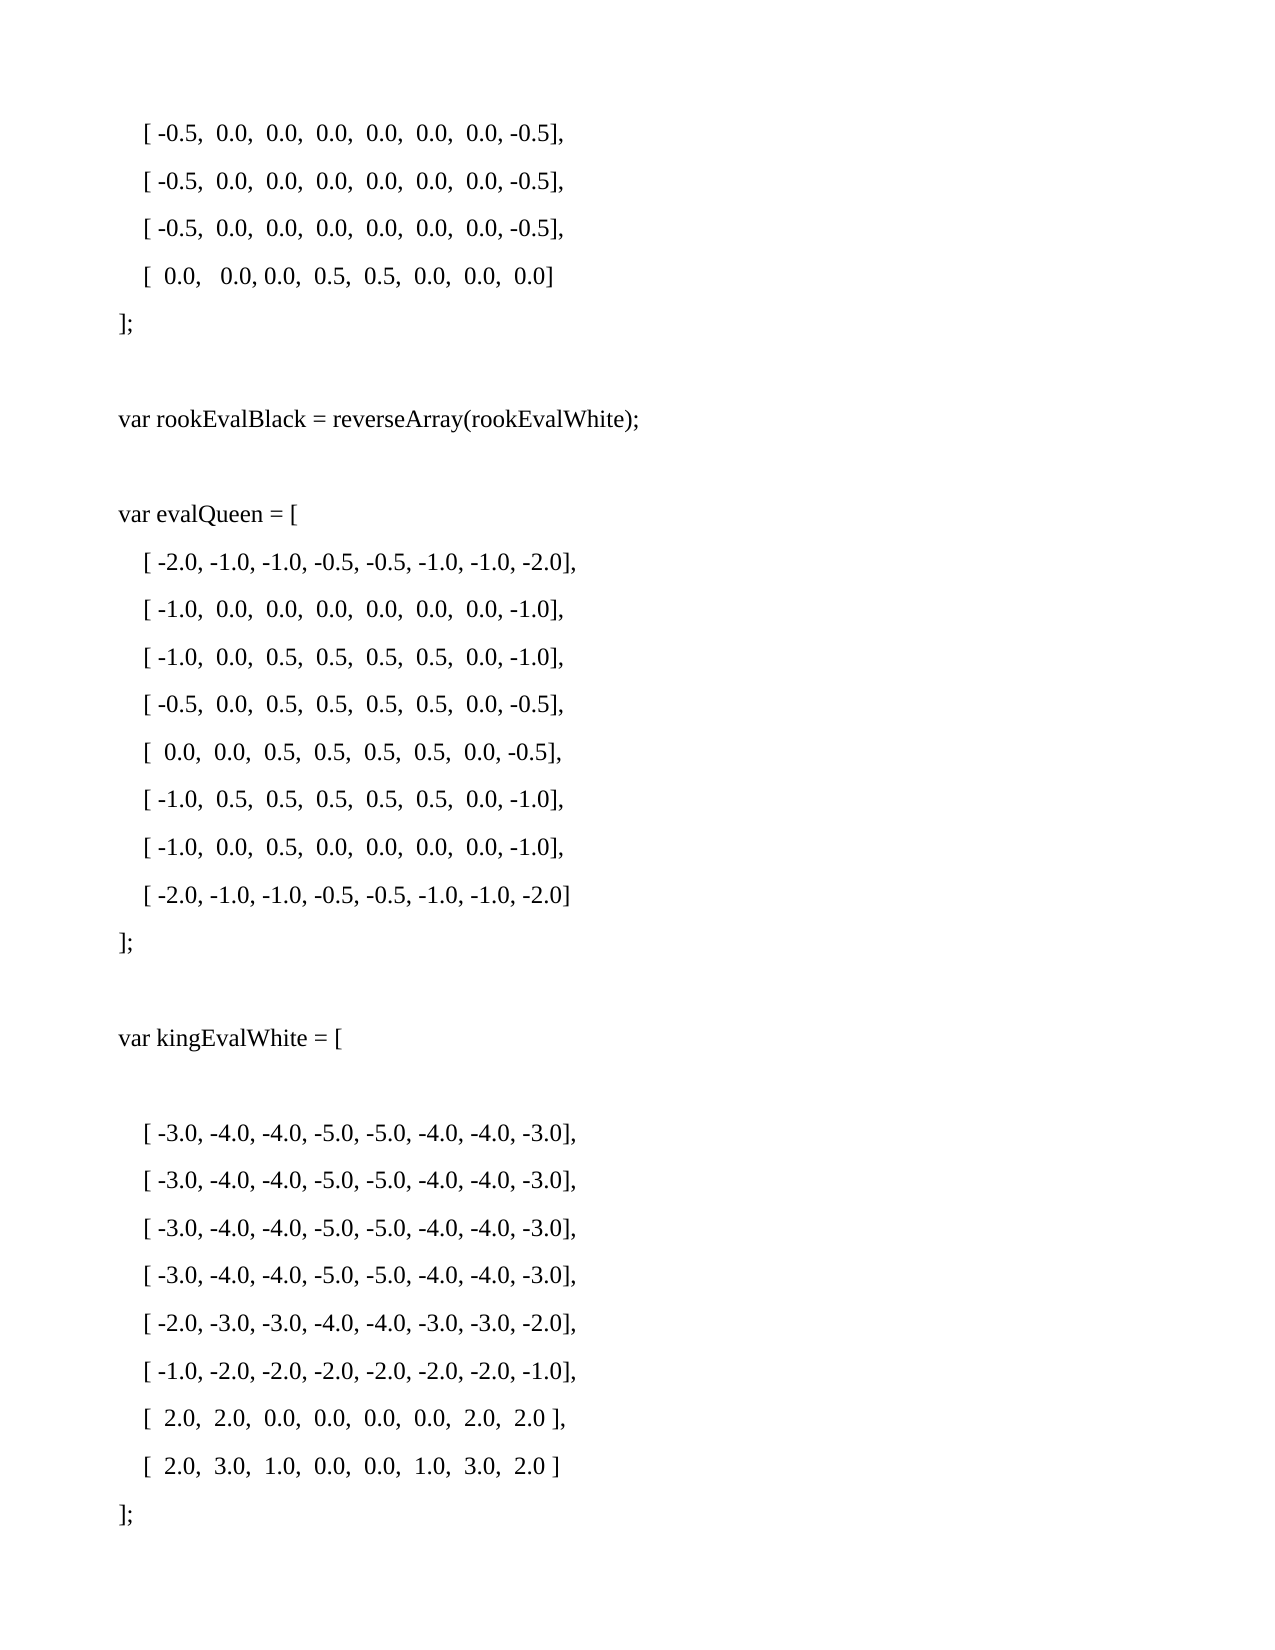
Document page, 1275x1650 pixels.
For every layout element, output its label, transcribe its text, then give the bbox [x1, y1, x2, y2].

text [ -2.0, -3.0, -3.0, -4.0, -4.0, -3.0, -3.0, -2.0], [118, 1308, 1157, 1337]
text [ -0.5, 0.0, 0.0, 0.0, 0.0, 0.0, 0.0, -0.5], [118, 118, 1157, 147]
text [ -3.0, -4.0, -4.0, -5.0, -5.0, -4.0, -4.0, -3.0], [118, 1213, 1157, 1242]
text [ -0.5, 0.0, 0.0, 0.0, 0.0, 0.0, 0.0, -0.5], [118, 213, 1157, 242]
text [ -1.0, 0.0, 0.5, 0.0, 0.0, 0.0, 0.0, -1.0], [118, 832, 1157, 861]
text var rookEvalBlack = reverseArray(rookEvalWhite); [118, 404, 1157, 432]
text var evalQueen = [ [118, 499, 1157, 528]
text [ 0.0, 0.0, 0.5, 0.5, 0.5, 0.5, 0.0, -0.5], [118, 737, 1157, 766]
text [ -0.5, 0.0, 0.5, 0.5, 0.5, 0.5, 0.0, -0.5], [118, 689, 1157, 718]
text [ -0.5, 0.0, 0.0, 0.0, 0.0, 0.0, 0.0, -0.5], [118, 166, 1157, 194]
text [ -2.0, -1.0, -1.0, -0.5, -0.5, -1.0, -1.0, -2.0] [118, 880, 1157, 908]
text ]; [118, 927, 1157, 956]
text [ -1.0, 0.0, 0.5, 0.5, 0.5, 0.5, 0.0, -1.0], [118, 642, 1157, 671]
text [ -3.0, -4.0, -4.0, -5.0, -5.0, -4.0, -4.0, -3.0], [118, 1165, 1157, 1194]
text [ 2.0, 2.0, 0.0, 0.0, 0.0, 0.0, 2.0, 2.0 ], [118, 1403, 1157, 1432]
text [ -3.0, -4.0, -4.0, -5.0, -5.0, -4.0, -4.0, -3.0], [118, 1118, 1157, 1147]
text [ 0.0, 0.0, 0.0, 0.5, 0.5, 0.0, 0.0, 0.0] [118, 261, 1157, 290]
text var kingEvalWhite = [ [118, 1023, 1157, 1051]
text [ -3.0, -4.0, -4.0, -5.0, -5.0, -4.0, -4.0, -3.0], [118, 1261, 1157, 1289]
text [ -1.0, 0.0, 0.0, 0.0, 0.0, 0.0, 0.0, -1.0], [118, 594, 1157, 623]
text [ 2.0, 3.0, 1.0, 0.0, 0.0, 1.0, 3.0, 2.0 ] [118, 1451, 1157, 1480]
text [ -1.0, 0.5, 0.5, 0.5, 0.5, 0.5, 0.0, -1.0], [118, 784, 1157, 813]
text [ -2.0, -1.0, -1.0, -0.5, -0.5, -1.0, -1.0, -2.0], [118, 547, 1157, 575]
text ]; [118, 308, 1157, 337]
text ]; [118, 1499, 1157, 1527]
text [ -1.0, -2.0, -2.0, -2.0, -2.0, -2.0, -2.0, -1.0], [118, 1356, 1157, 1384]
